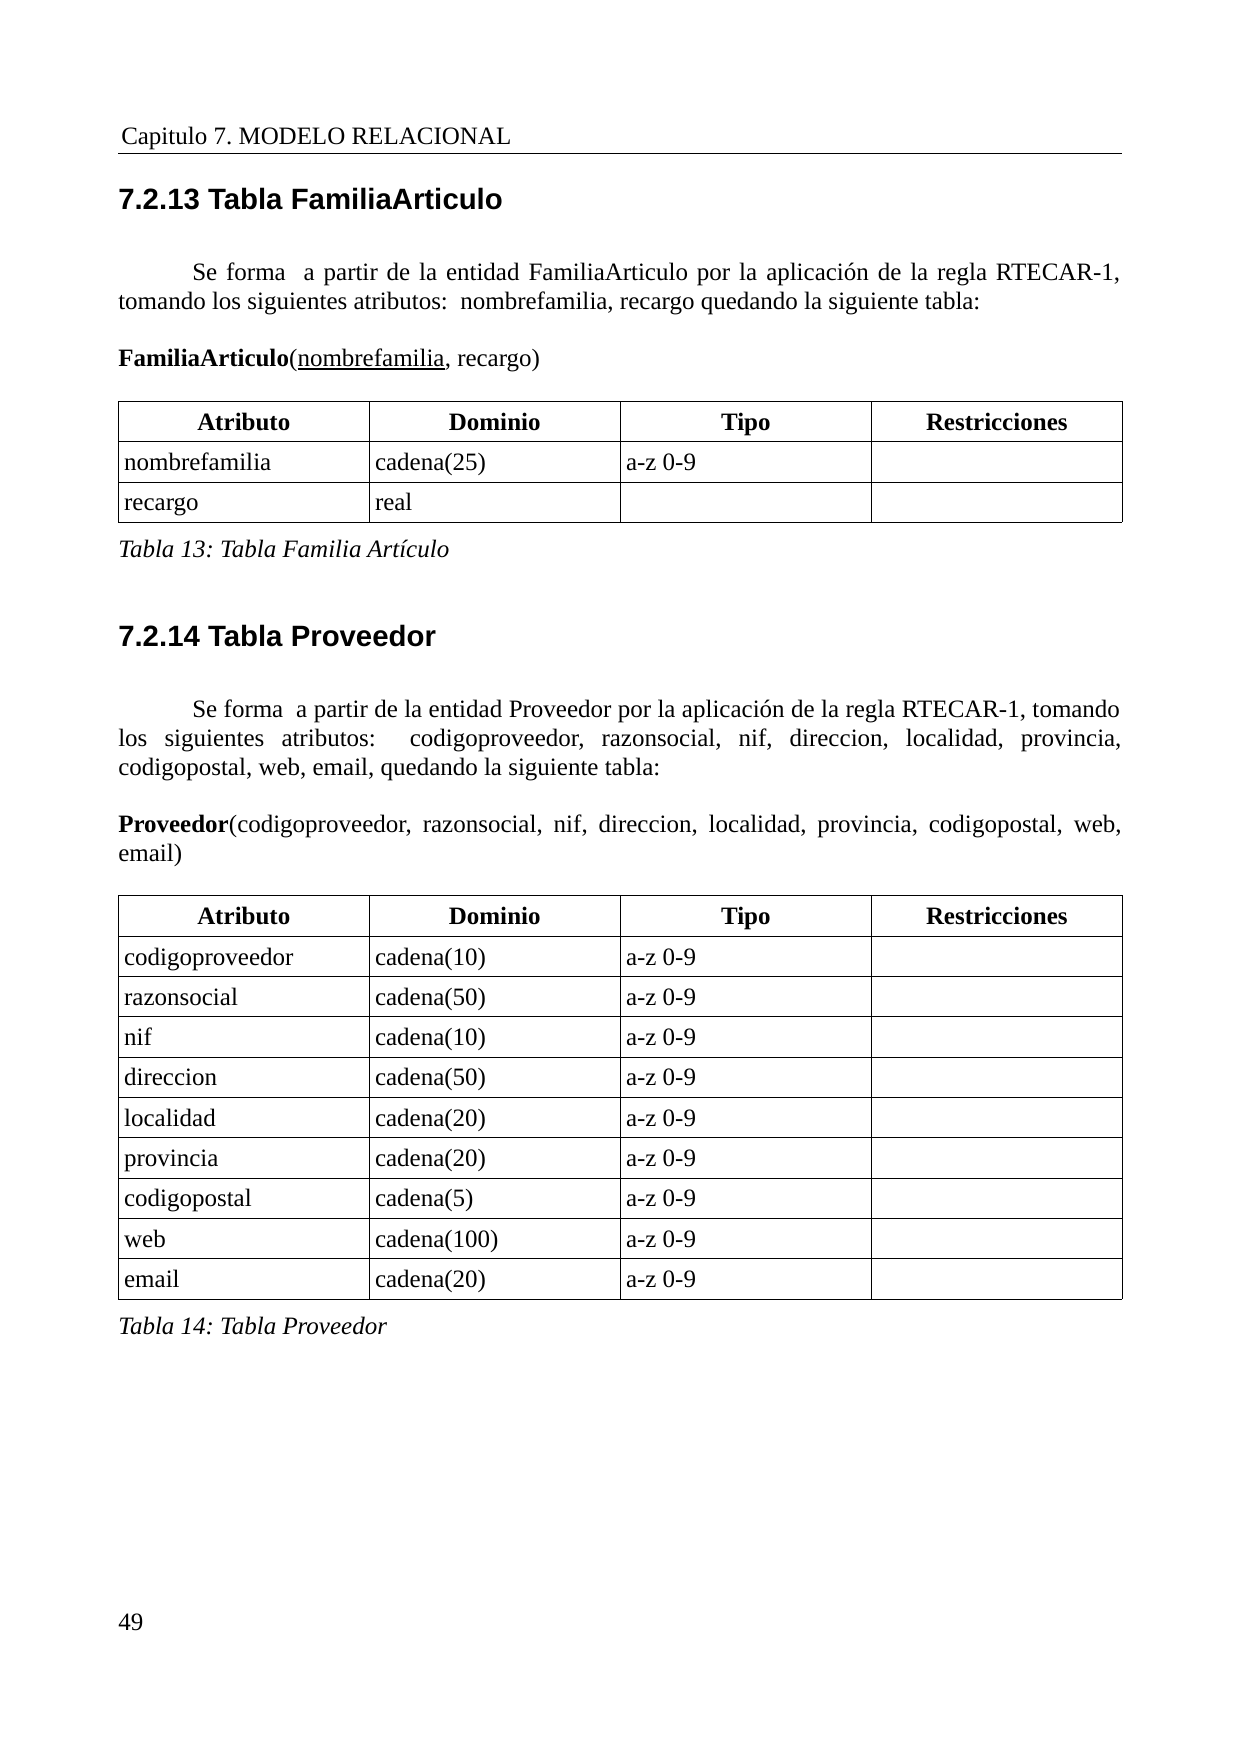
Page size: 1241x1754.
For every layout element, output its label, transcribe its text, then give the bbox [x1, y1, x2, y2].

table_header Atributo [119, 402, 369, 441]
table_cell real [370, 483, 620, 522]
table_cell [872, 1098, 1122, 1137]
table_cell [872, 977, 1122, 1016]
table_cell a-z 0-9 [621, 1179, 871, 1218]
table_cell a-z 0-9 [621, 937, 871, 976]
table_cell codigopostal [119, 1179, 369, 1218]
table_header Tipo [621, 402, 871, 441]
table_cell a-z 0-9 [621, 1219, 871, 1258]
table_cell cadena(20) [370, 1259, 620, 1298]
table_header Restricciones [872, 402, 1122, 441]
table_header Dominio [370, 402, 620, 441]
table_cell direccion [119, 1058, 369, 1097]
table_cell a-z 0-9 [621, 977, 871, 1016]
table_cell a-z 0-9 [621, 1017, 871, 1057]
table_header Restricciones [872, 896, 1122, 936]
table_cell localidad [119, 1098, 369, 1137]
table_cell [872, 1219, 1122, 1258]
table_cell email [119, 1259, 369, 1298]
table_header Atributo [119, 896, 369, 936]
subtitle 7.2.13 Tabla FamiliaArticulo [118, 182, 1122, 216]
table_cell [872, 1017, 1122, 1057]
table_cell [872, 1058, 1122, 1097]
table_cell [872, 442, 1122, 482]
table_cell nif [119, 1017, 369, 1057]
table_cell a-z 0-9 [621, 1058, 871, 1097]
table_cell provincia [119, 1138, 369, 1178]
table_cell [872, 1138, 1122, 1178]
table_cell cadena(100) [370, 1219, 620, 1258]
table_cell [872, 483, 1122, 522]
table_cell codigoproveedor [119, 937, 369, 976]
text Se forma a partir de la entidad Proveedor por la aplicación de la regla RTECAR-1, tomando los siguientes atributos: codigoproveedor, razonsocial, nif, direccion, localidad, provincia, codigopostal, web, email, quedando la siguiente tabla: [118, 694, 1122, 780]
table_header Tipo [621, 896, 871, 936]
table_cell a-z 0-9 [621, 1138, 871, 1178]
text Proveedor(codigoproveedor, razonsocial, nif, direccion, localidad, provincia, codigopostal, web, email) [118, 809, 1122, 867]
table_cell [872, 937, 1122, 976]
text Tabla 14: Tabla Proveedor [118, 1311, 1122, 1340]
table_cell cadena(10) [370, 937, 620, 976]
text Tabla 13: Tabla Familia Artículo [118, 534, 1122, 563]
table_cell cadena(50) [370, 977, 620, 1016]
table_cell razonsocial [119, 977, 369, 1016]
table_cell cadena(10) [370, 1017, 620, 1057]
subtitle 7.2.14 Tabla Proveedor [118, 619, 1122, 653]
table_cell [872, 1259, 1122, 1298]
table_cell cadena(5) [370, 1179, 620, 1218]
table_cell [621, 483, 871, 522]
table_cell [872, 1179, 1122, 1218]
table_cell web [119, 1219, 369, 1258]
table_cell cadena(20) [370, 1098, 620, 1137]
text FamiliaArticulo(nombrefamilia, recargo) [118, 343, 1122, 372]
table_cell cadena(25) [370, 442, 620, 482]
table_cell a-z 0-9 [621, 442, 871, 482]
table_header Dominio [370, 896, 620, 936]
table_cell cadena(20) [370, 1138, 620, 1178]
text Se forma a partir de la entidad FamiliaArticulo por la aplicación de la regla RTECAR-1, tomando los siguientes atributos: nombrefamilia, recargo quedando la siguiente tabla: [118, 257, 1122, 315]
table_cell a-z 0-9 [621, 1098, 871, 1137]
table_cell recargo [119, 483, 369, 522]
table_cell nombrefamilia [119, 442, 369, 482]
table_cell cadena(50) [370, 1058, 620, 1097]
table_cell a-z 0-9 [621, 1259, 871, 1298]
